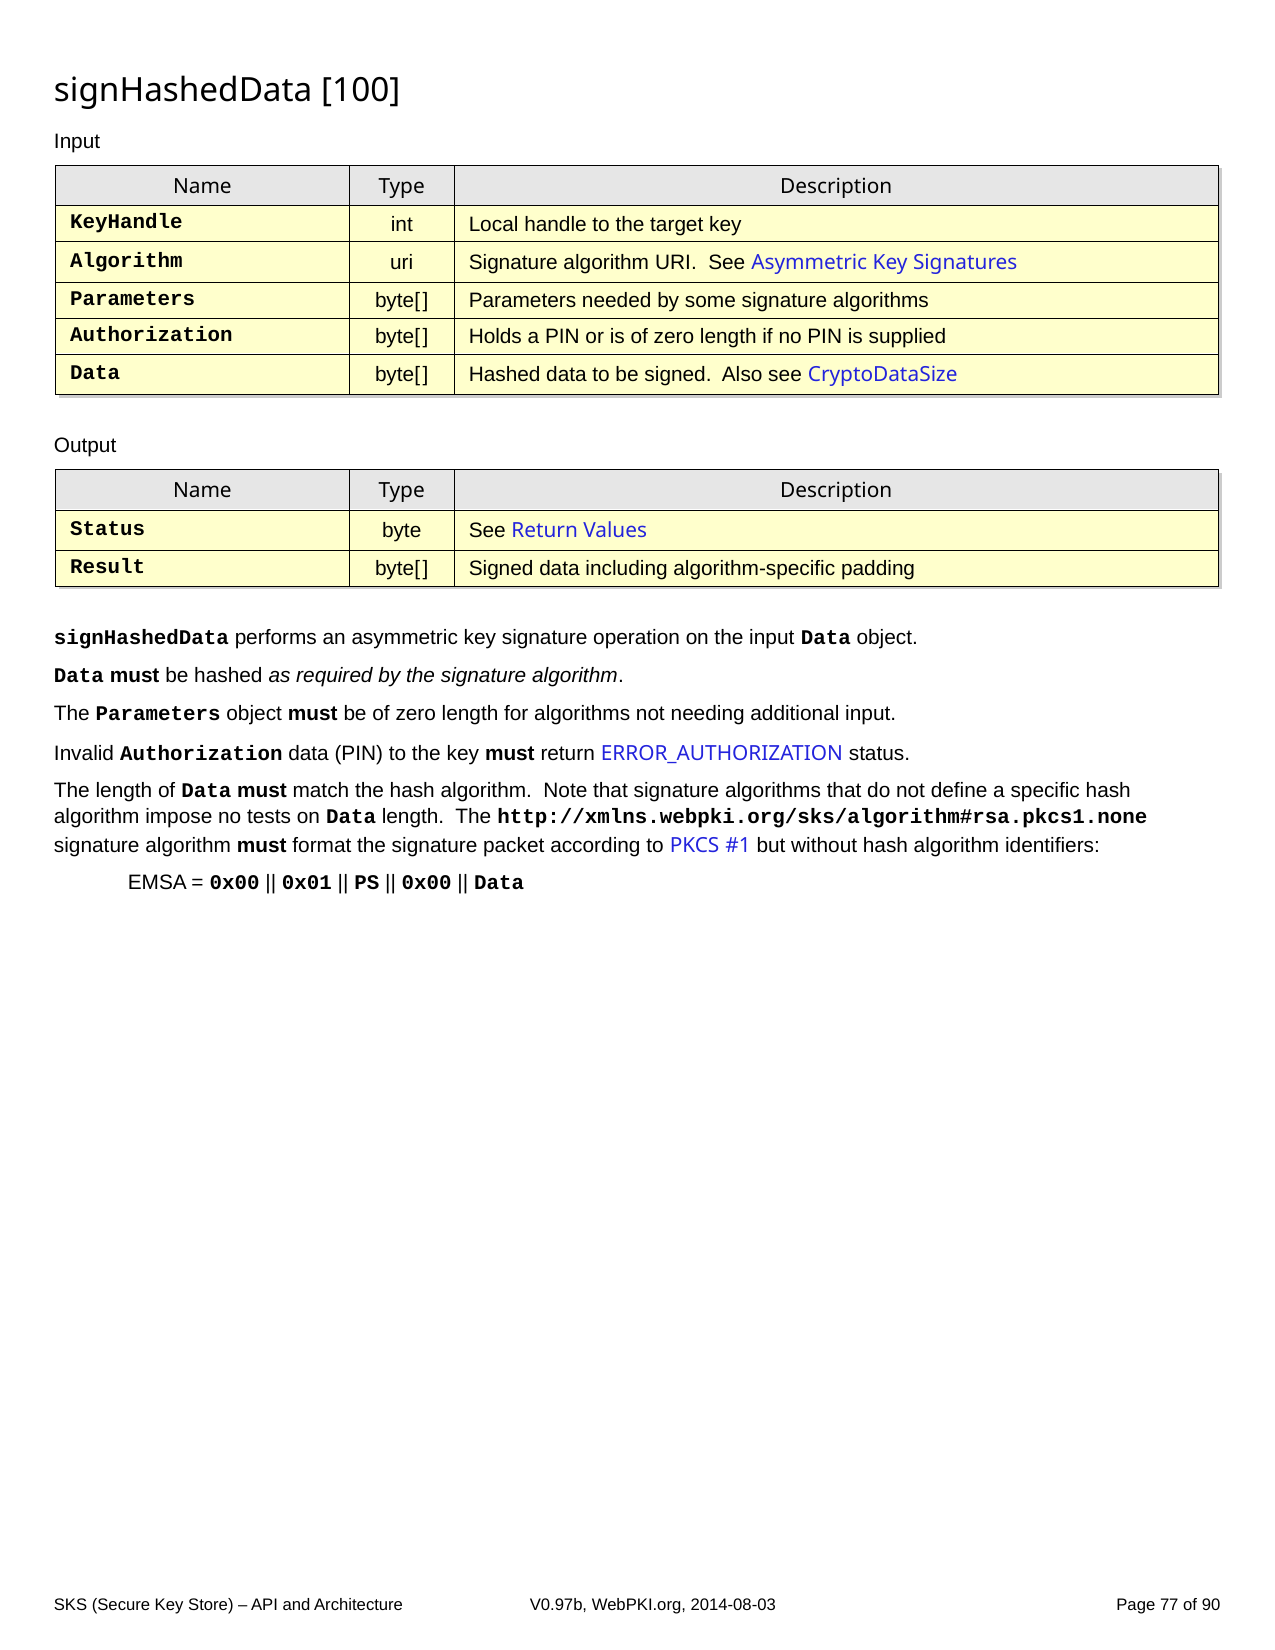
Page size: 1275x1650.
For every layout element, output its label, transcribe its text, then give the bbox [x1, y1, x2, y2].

table_cell Status [56, 511, 349, 550]
table_header Name [56, 470, 349, 509]
table_cell KeyHandle [56, 206, 349, 241]
table_cell See Return Values [455, 511, 1218, 550]
table_header Description [455, 166, 1218, 205]
table_cell Signed data including algorithm-specific padding [455, 551, 1218, 586]
subtitle signHashedData [100] [54, 66, 1221, 111]
table_cell byte⁮[ ] [350, 283, 454, 318]
text signHashedData performs an asymmetric key signature operation on the input Data object. [54, 625, 1221, 651]
table_cell Result [56, 551, 349, 586]
text Data must be hashed as required by the signature algorithm. [54, 663, 1221, 689]
table_cell Local handle to the target key [455, 206, 1218, 241]
table_cell uri [350, 242, 454, 282]
table_cell int [350, 206, 454, 241]
table_header Type [350, 470, 454, 509]
table_header Description [455, 470, 1218, 509]
table_cell Signature algorithm URI. See Asymmetric Key Signatures ‎ [455, 242, 1218, 282]
text Output [54, 433, 1221, 457]
table_cell Parameters [56, 283, 349, 318]
table_cell Hashed data to be signed. Also see CryptoDataSize [455, 355, 1218, 394]
text EMSA = 0x00 || 0x01 || PS || 0x00 || Data [54, 870, 1221, 896]
table_cell Parameters needed by some signature algorithms [455, 283, 1218, 318]
text The length of Data must match the hash algorithm. Note that signature algorithms that do not define a specific hash algorithm impose no tests on Data length. The http://xmlns.webpki.org/sks/algorithm#rsa.pkcs1.none signature algorithm must format the signature packet according to PKCS #1 but without hash algorithm identifiers: [54, 778, 1221, 858]
table_cell Holds a PIN or is of zero length if no PIN is supplied [455, 319, 1218, 353]
table_cell byte⁮[ ] [350, 319, 454, 353]
table_cell Data [56, 355, 349, 394]
text Input [54, 129, 1221, 153]
table_header Name [56, 166, 349, 205]
table_cell byte⁮[ ] [350, 355, 454, 394]
text The Parameters object must be of zero length for algorithms not needing additional input. [54, 700, 1221, 726]
table_cell byte [350, 511, 454, 550]
text Invalid Authorization data (PIN) to the key must return ERROR_AUTHORIZATION status. [54, 738, 1221, 767]
table_header Type [350, 166, 454, 205]
table_cell byte⁮[ ] [350, 551, 454, 586]
table_cell Authorization [56, 319, 349, 353]
table_cell Algorithm [56, 242, 349, 282]
